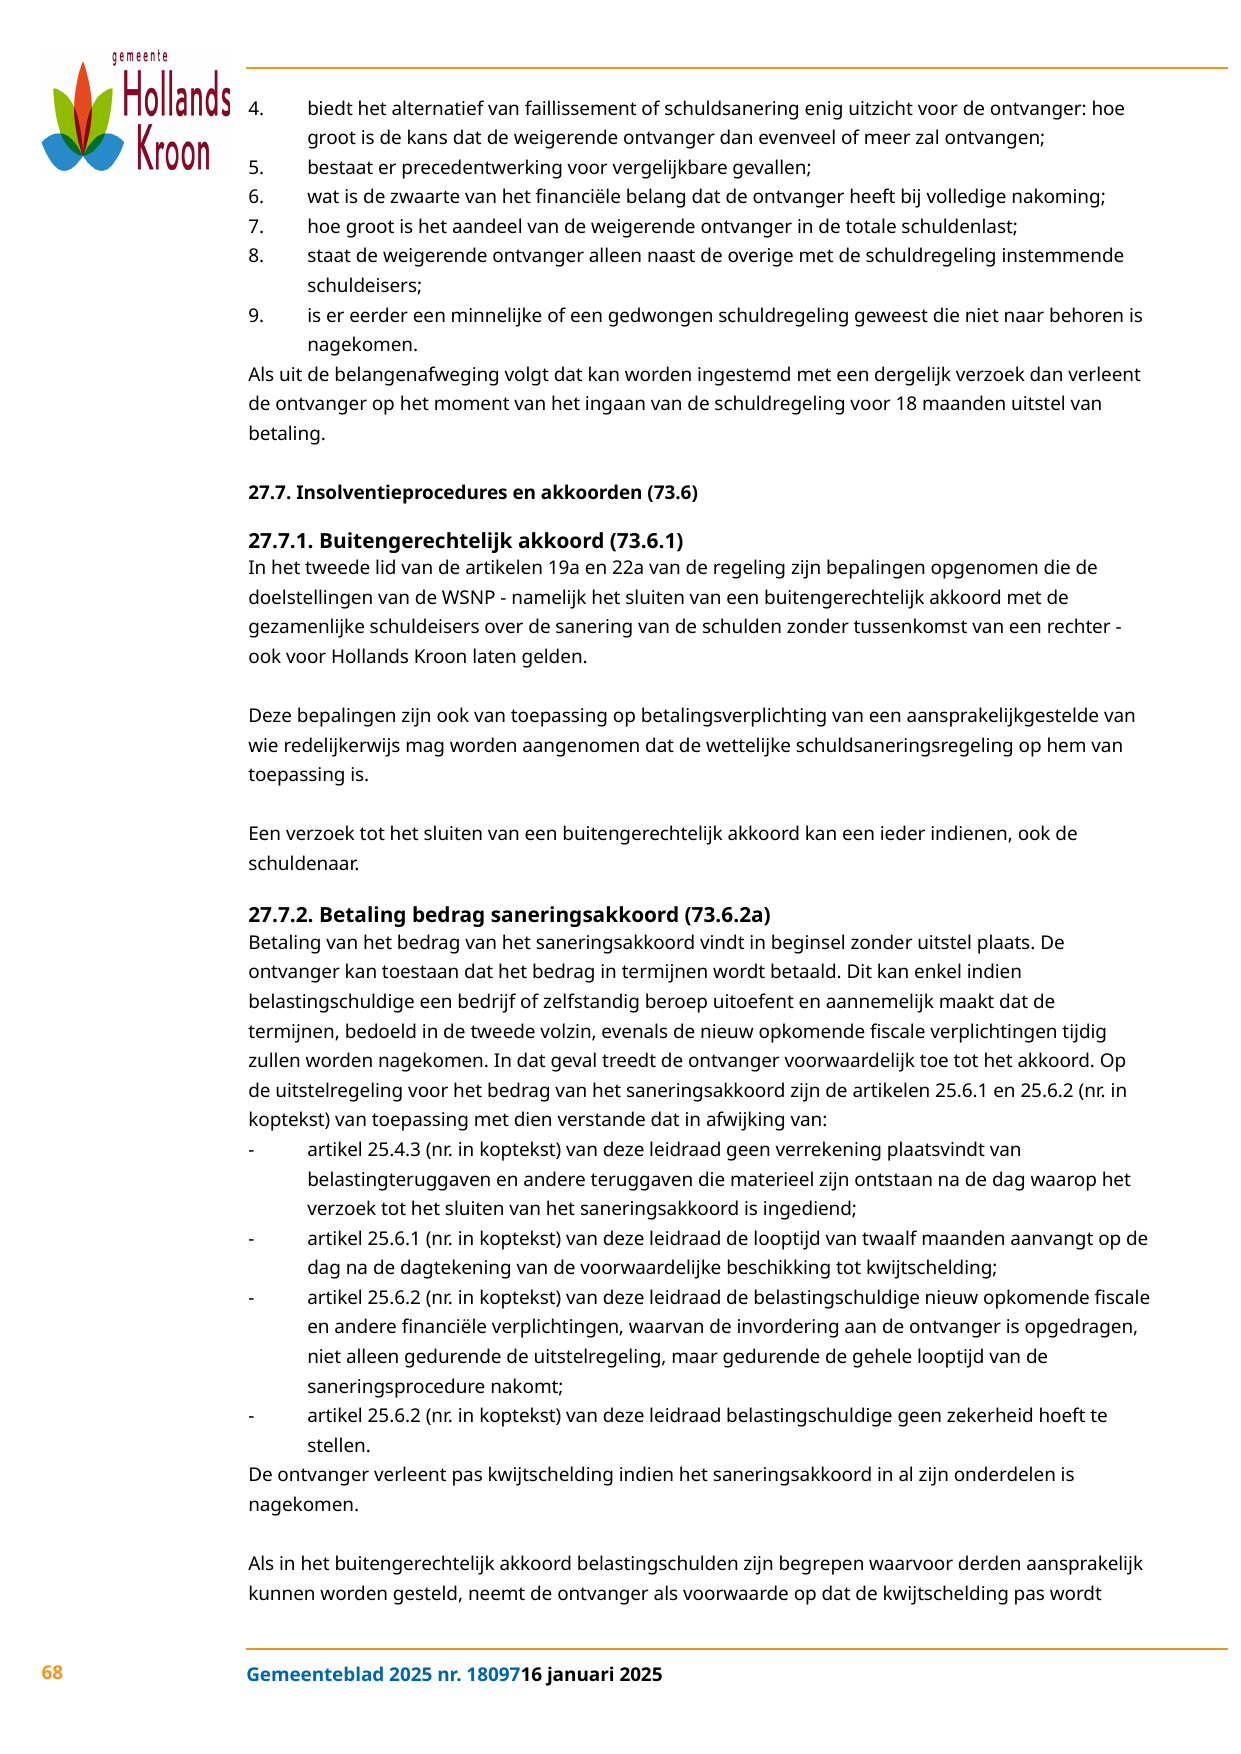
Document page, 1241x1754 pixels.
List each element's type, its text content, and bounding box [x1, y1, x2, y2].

list hoe groot is het aandeel van de weigerende ontvanger in de totale schuldenlast; [248, 213, 1152, 239]
list wat is de zwaarte van het financiële belang dat de ontvanger heeft bij volledige nakoming; [248, 183, 1152, 209]
text Als in het buitengerechtelijk akkoord belastingschulden zijn begrepen waarvoor derden aansprakelijk kunnen worden gesteld, neemt de ontvanger als voorwaarde op dat de kwijtschelding pas wordt [248, 1550, 1152, 1606]
text Deze bepalingen zijn ook van toepassing op betalingsverplichting van een aansprakelijkgestelde van wie redelijkerwijs mag worden aangenomen dat de wettelijke schuldsaneringsregeling op hem van toepassing is. [248, 702, 1152, 787]
picture [41, 47, 231, 172]
list bestaat er precedentwerking voor vergelijkbare gevallen; [248, 154, 1152, 180]
list is er eerder een minnelijke of een gedwongen schuldregeling geweest die niet naar behoren is nagekomen. [248, 302, 1152, 357]
list staat de weigerende ontvanger alleen naast de overige met de schuldregeling instemmende schuldeisers; [248, 243, 1152, 298]
list artikel 25.6.2 (nr. in koptekst) van deze leidraad belastingschuldige geen zekerheid hoeft te stellen. [248, 1402, 1152, 1458]
list artikel 25.4.3 (nr. in koptekst) van deze leidraad geen verrekening plaatsvindt van belastingteruggaven en andere teruggaven die materieel zijn ontstaan na de dag waarop het verzoek tot het sluiten van het saneringsakkoord is ingediend; [248, 1136, 1152, 1221]
list artikel 25.6.1 (nr. in koptekst) van deze leidraad de looptijd van twaalf maanden aanvangt op de dag na de dagtekening van de voorwaardelijke beschikking tot kwijtschelding; [248, 1225, 1152, 1280]
text In het tweede lid van de artikelen 19a en 22a van de regeling zijn bepalingen opgenomen die de doelstellingen van de WSNP - namelijk het sluiten van een buitengerechtelijk akkoord met de gezamenlijke schuldeisers over de sanering van de schulden zonder tussenkomst van een rechter - ook voor Hollands Kroon laten gelden. [248, 554, 1152, 669]
text Betaling van het bedrag van het saneringsakkoord vindt in beginsel zonder uitstel plaats. De ontvanger kan toestaan dat het bedrag in termijnen wordt betaald. Dit kan enkel indien belastingschuldige een bedrijf of zelfstandig beroep uitoefent en aannemelijk maakt dat de termijnen, bedoeld in de tweede volzin, evenals de nieuw opkomende fiscale verplichtingen tijdig zullen worden nagekomen. In dat geval treedt de ontvanger voorwaardelijk toe tot het akkoord. Op de uitstelregeling voor het bedrag van het saneringsakkoord zijn de artikelen 25.6.1 en 25.6.2 (nr. in koptekst) van toepassing met dien verstande dat in afwijking van: [248, 929, 1152, 1132]
text Een verzoek tot het sluiten van een buitengerechtelijk akkoord kan een ieder indienen, ook de schuldenaar. [248, 821, 1152, 876]
text De ontvanger verleent pas kwijtschelding indien het saneringsakkoord in al zijn onderdelen is nagekomen. [248, 1462, 1152, 1517]
text 27.7.2. Betaling bedrag saneringsakkoord (73.6.2a) [248, 901, 1152, 929]
list artikel 25.6.2 (nr. in koptekst) van deze leidraad de belastingschuldige nieuw opkomende fiscale en andere financiële verplichtingen, waarvan de invordering aan de ontvanger is opgedragen, niet alleen gedurende de uitstelregeling, maar gedurende de gehele looptijd van de saneringsprocedure nakomt; [248, 1284, 1152, 1398]
text 27.7. Insolventieprocedures en akkoorden (73.6) [248, 479, 1152, 505]
list biedt het alternatief van faillissement of schuldsanering enig uitzicht voor de ontvanger: hoe groot is de kans dat de weigerende ontvanger dan evenveel of meer zal ontvangen; [248, 95, 1152, 150]
text Als uit de belangenafweging volgt dat kan worden ingestemd met een dergelijk verzoek dan verleent de ontvanger op het moment van het ingaan van de schuldregeling voor 18 maanden uitstel van betaling. [248, 361, 1152, 446]
text 27.7.1. Buitengerechtelijk akkoord (73.6.1) [248, 526, 1152, 554]
